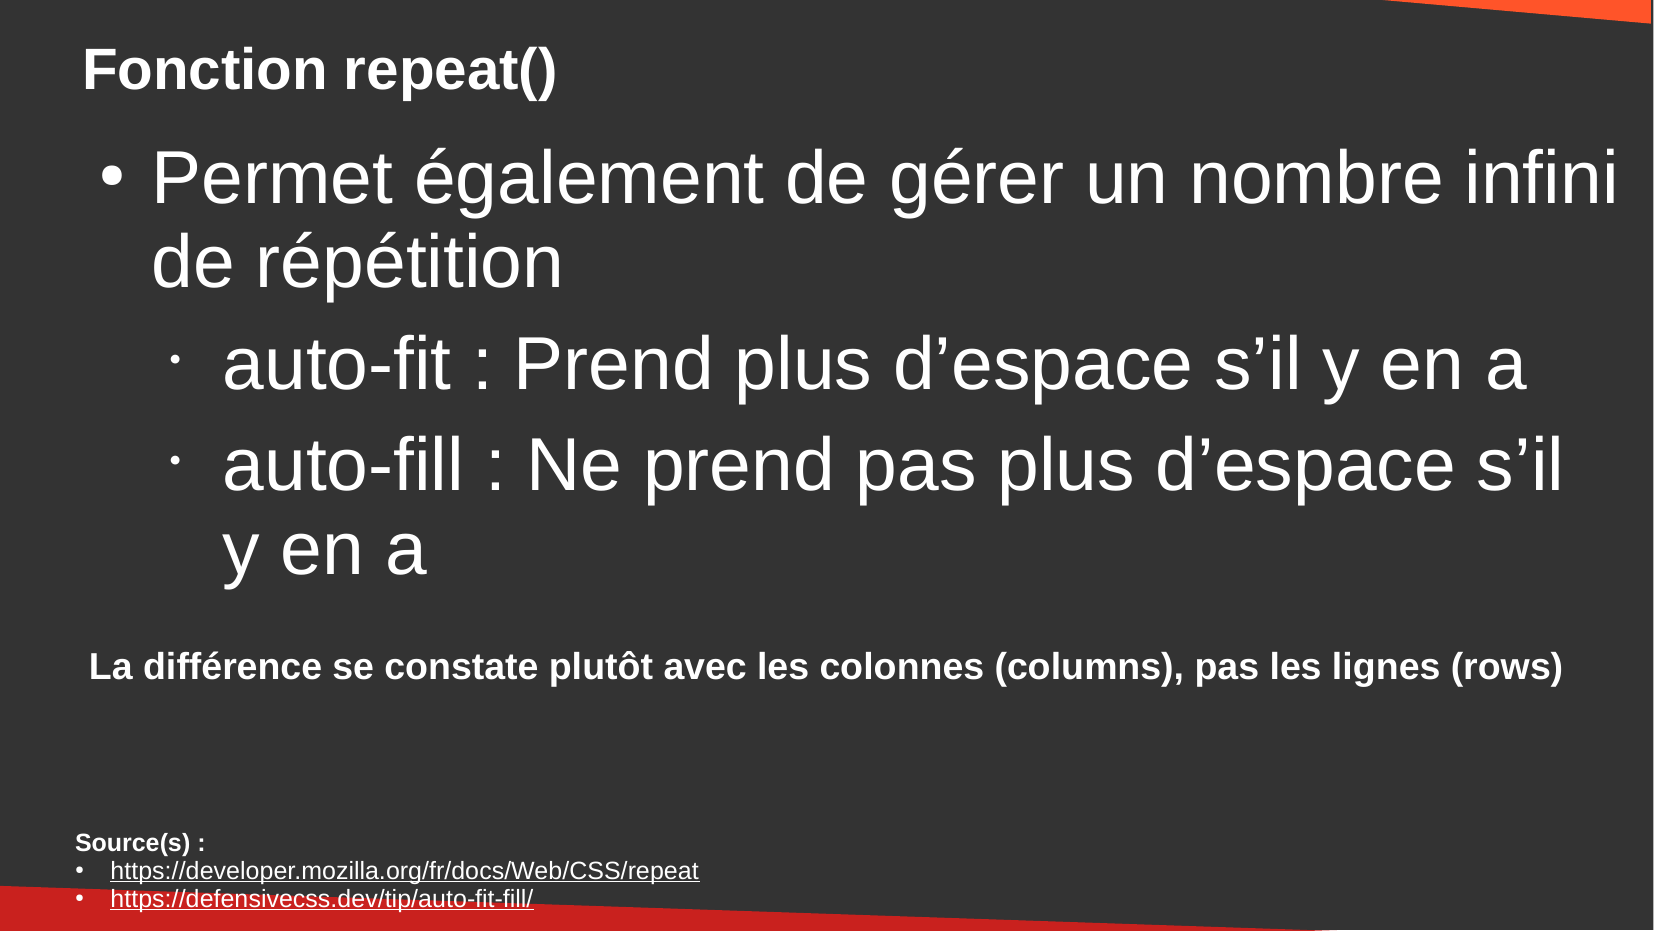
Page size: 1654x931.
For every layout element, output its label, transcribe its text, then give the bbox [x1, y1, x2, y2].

text_box [1382, 0, 1651, 24]
text_box Source(s) : https://developer.mozilla.org/fr/docs/Web/CSS/repeat https://defensivecss.dev/tip/auto-fit-fill/ [60, 820, 1546, 920]
title Fonction repeat() [82, 37, 1571, 122]
text_box La différence se constate plutôt avec les colonnes (columns), pas les lignes (rows) [64, 637, 1589, 779]
text_box [0, 885, 1337, 931]
list Permet également de gérer un nombre infini de répétition auto-fit : Prend plus d’espace s’il y en a auto-fill : Ne prend pas plus d’espace s’il y en a [80, 135, 1620, 721]
